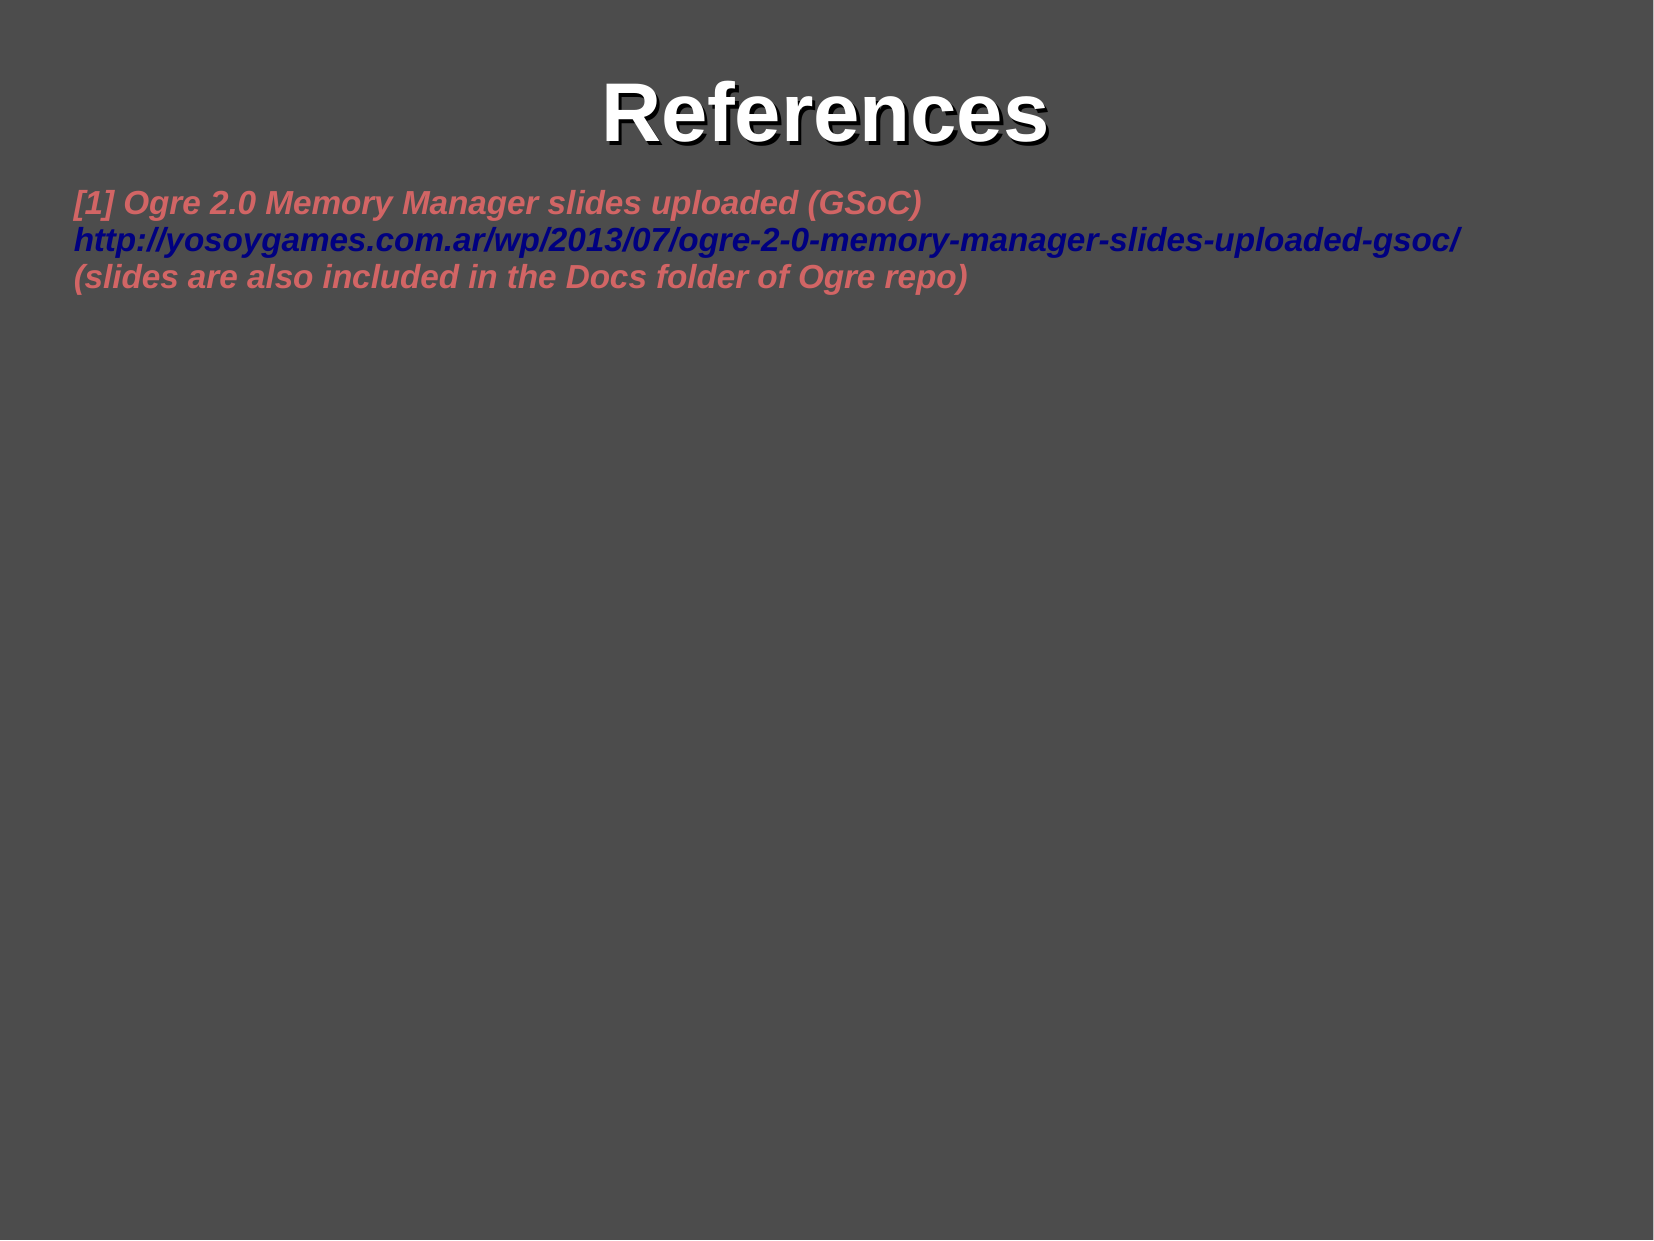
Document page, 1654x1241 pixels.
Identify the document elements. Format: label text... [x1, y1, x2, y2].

text_box [1] Ogre 2.0 Memory Manager slides uploaded (GSoC) http://yosoygames.com.ar/wp/2013/07/ogre-2-0-memory-manager-slides-uploaded-gsoc/ (slides are also included in the Docs folder of Ogre repo) [59, 177, 1565, 306]
text_box References [215, 59, 1436, 167]
